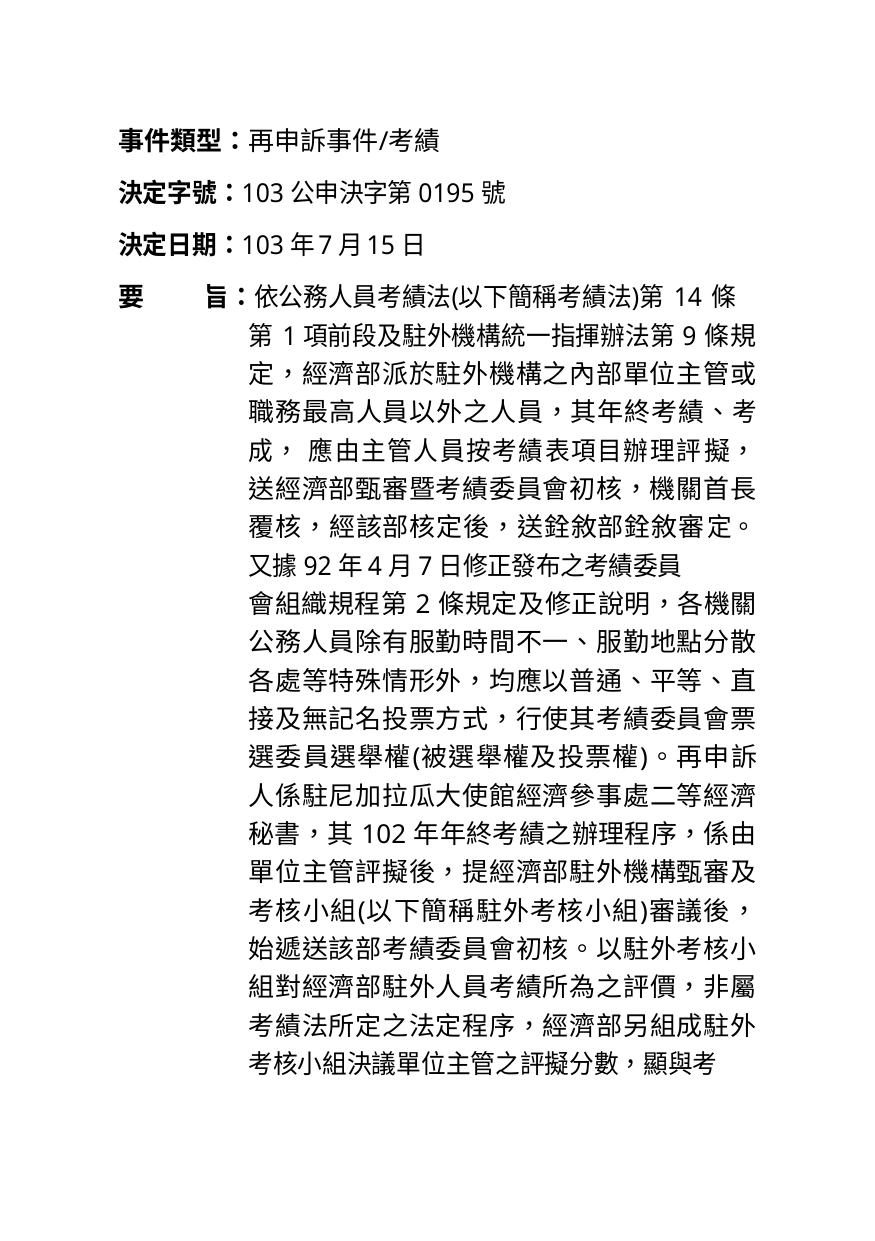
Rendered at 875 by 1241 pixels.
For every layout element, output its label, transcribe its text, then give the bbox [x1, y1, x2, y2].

text 要 旨：依公務人員考績法(以下簡稱考績法)第 14 條 [118, 278, 793, 314]
text 會組織規程第 2 條規定及修正說明，各機關公務人員除有服勤時間不一、服勤地點分散各處等特殊情形外，均應以普通、平等、直接及無記名投票方式，行使其考績委員會票選委員選舉權(被選舉權及投票權)。再申訴人係駐尼加拉瓜大使館經濟參事處二等經濟秘書，其 102 年年終考績之辦理程序，係由單位主管評擬後，提經濟部駐外機構甄審及考核小組(以下簡稱駐外考核小組)審議後， 始遞送該部考績委員會初核。以駐外考核小組對經濟部駐外人員考績所為之評價，非屬考績法所定之法定程序，經濟部另組成駐外考核小組決議單位主管之評擬分數，顯與考 [248, 586, 757, 1081]
text 第 1 項前段及駐外機構統一指揮辦法第 9 條規定，經濟部派於駐外機構之內部單位主管或職務最高人員以外之人員，其年終考績、考成， 應由主管人員按考績表項目辦理評擬，送經濟部甄審暨考績委員會初核，機關首長覆核，經該部核定後，送銓敘部銓敘審定。又據 92 年 4 月 7 日修正發布之考績委員 [248, 317, 757, 583]
text 事件類型：再申訴事件/考績 [118, 123, 793, 158]
text 決定字號：103 公申決字第 0195 號決定日期：103 年 7 月 15 日 [118, 175, 515, 262]
